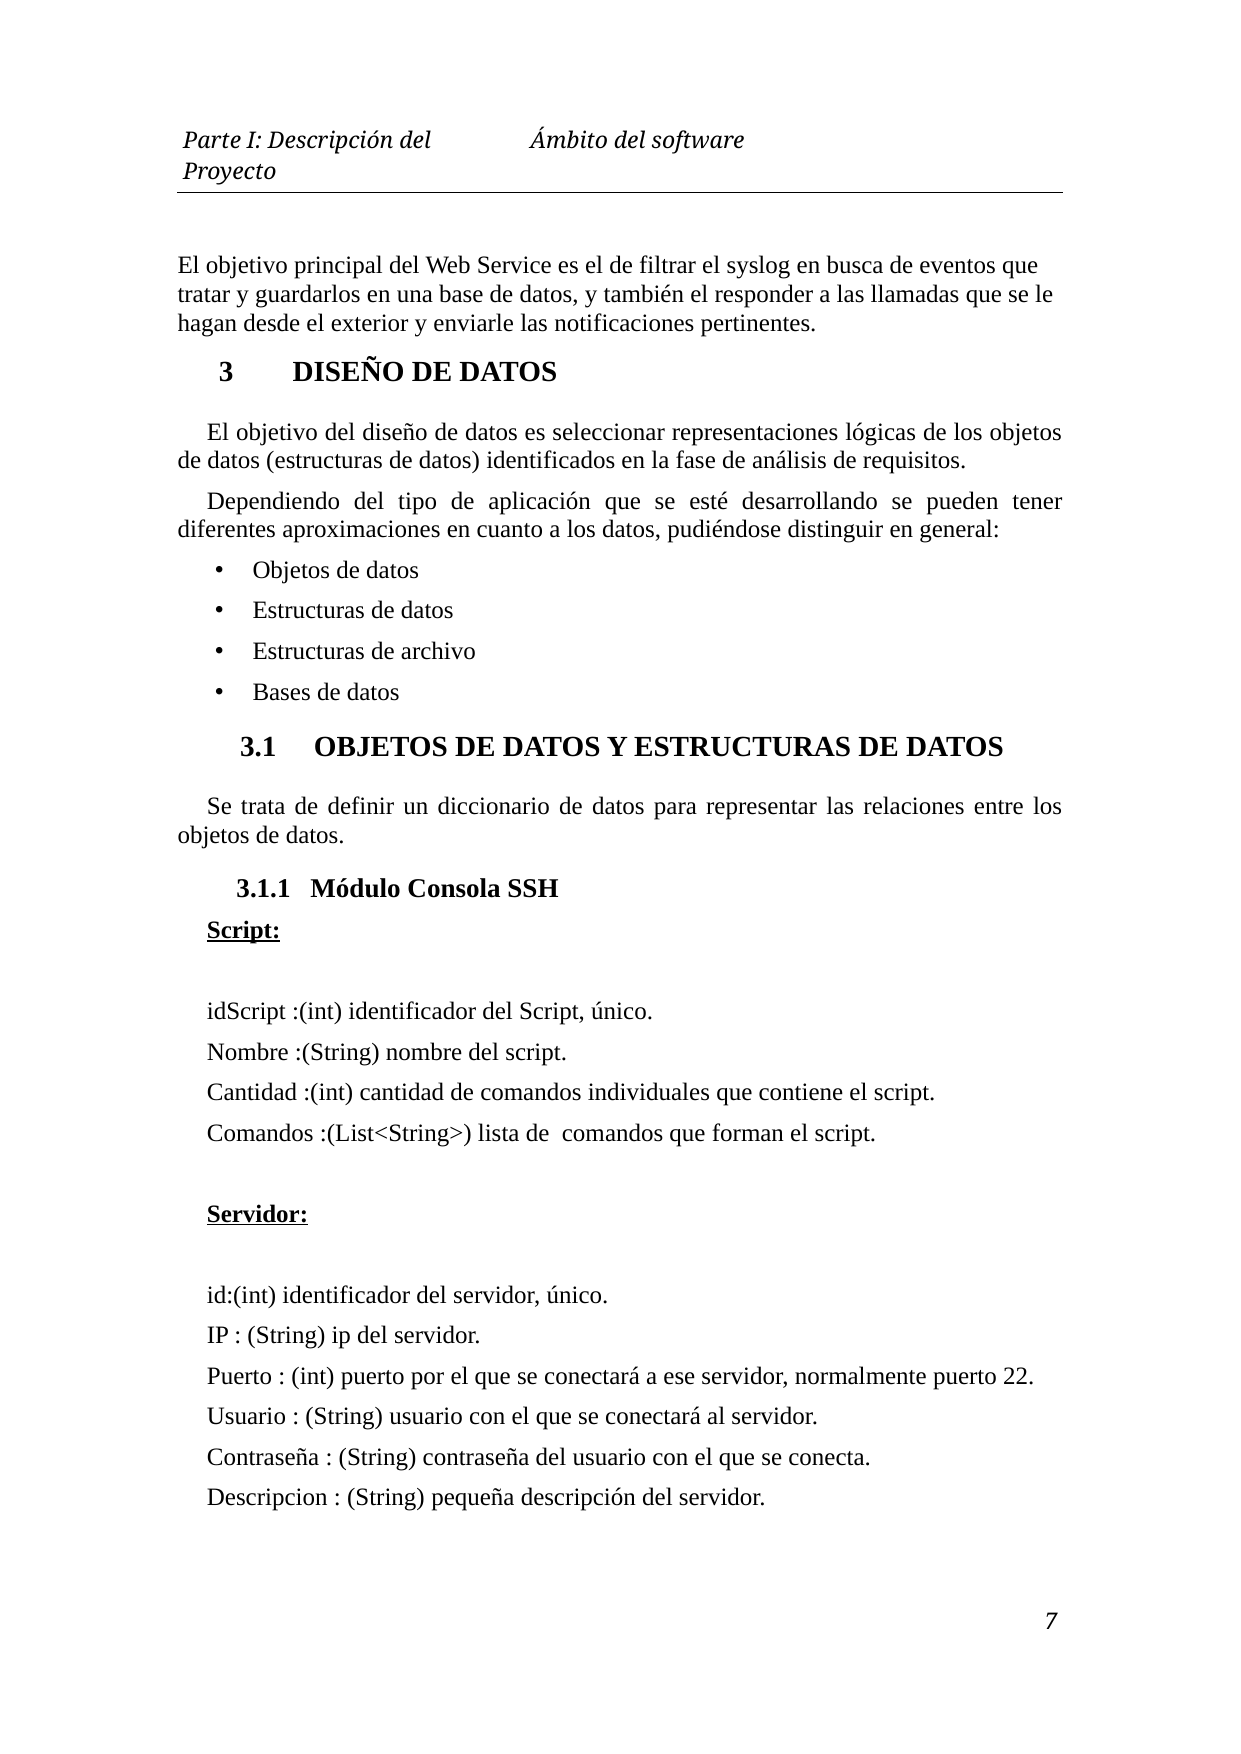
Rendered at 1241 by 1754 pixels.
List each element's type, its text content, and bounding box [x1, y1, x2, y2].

subtitle Módulo Consola SSH [236, 872, 1004, 903]
text Dependiendo del tipo de aplicación que se esté desarrollando se pueden tener diferentes aproximaciones en cuanto a los datos, pudiéndose distinguir en general: [177, 486, 1063, 543]
list Bases de datos [215, 677, 1063, 705]
text Puerto : (int) puerto por el que se conectará a ese servidor, normalmente puerto 22. [177, 1361, 1063, 1389]
text Contraseña : (String) contraseña del usuario con el que se conecta. [177, 1442, 1063, 1471]
text Se trata de definir un diccionario de datos para representar las relaciones entre los objetos de datos. [177, 791, 1063, 849]
text Usuario : (String) usuario con el que se conectará al servidor. [177, 1401, 1063, 1430]
text Servidor: [177, 1199, 1063, 1227]
text Nombre :(String) nombre del script. [177, 1037, 1063, 1065]
text Comandos :(List<String>) lista de comandos que forman el script. [177, 1118, 1063, 1146]
text Descripcion : (String) pequeña descripción del servidor. [177, 1482, 1063, 1511]
text id:(int) identificador del servidor, único. [177, 1280, 1063, 1308]
subtitle Diseño de datos [218, 354, 1063, 388]
list Estructuras de archivo [215, 636, 1063, 665]
text idScript :(int) identificador del Script, único. [177, 996, 1063, 1025]
text Script: [177, 915, 1063, 944]
text Cantidad :(int) cantidad de comandos individuales que contiene el script. [177, 1077, 1063, 1106]
list Objetos de datos [215, 555, 1063, 584]
text El objetivo del diseño de datos es seleccionar representaciones lógicas de los objetos de datos (estructuras de datos) identificados en la fase de análisis de requisitos. [177, 417, 1063, 474]
list Estructuras de datos [215, 596, 1063, 624]
list El objetivo principal del Web Service es el de filtrar el syslog en busca de eventos que tratar y guardarlos en una base de datos, y también el responder a las llamadas que se le hagan desde el exterior y enviarle las notificaciones pertinentes. [177, 250, 1063, 337]
text IP : (String) ip del servidor. [177, 1320, 1063, 1349]
subtitle objetos de datos y estructuras de datos [240, 729, 1063, 762]
